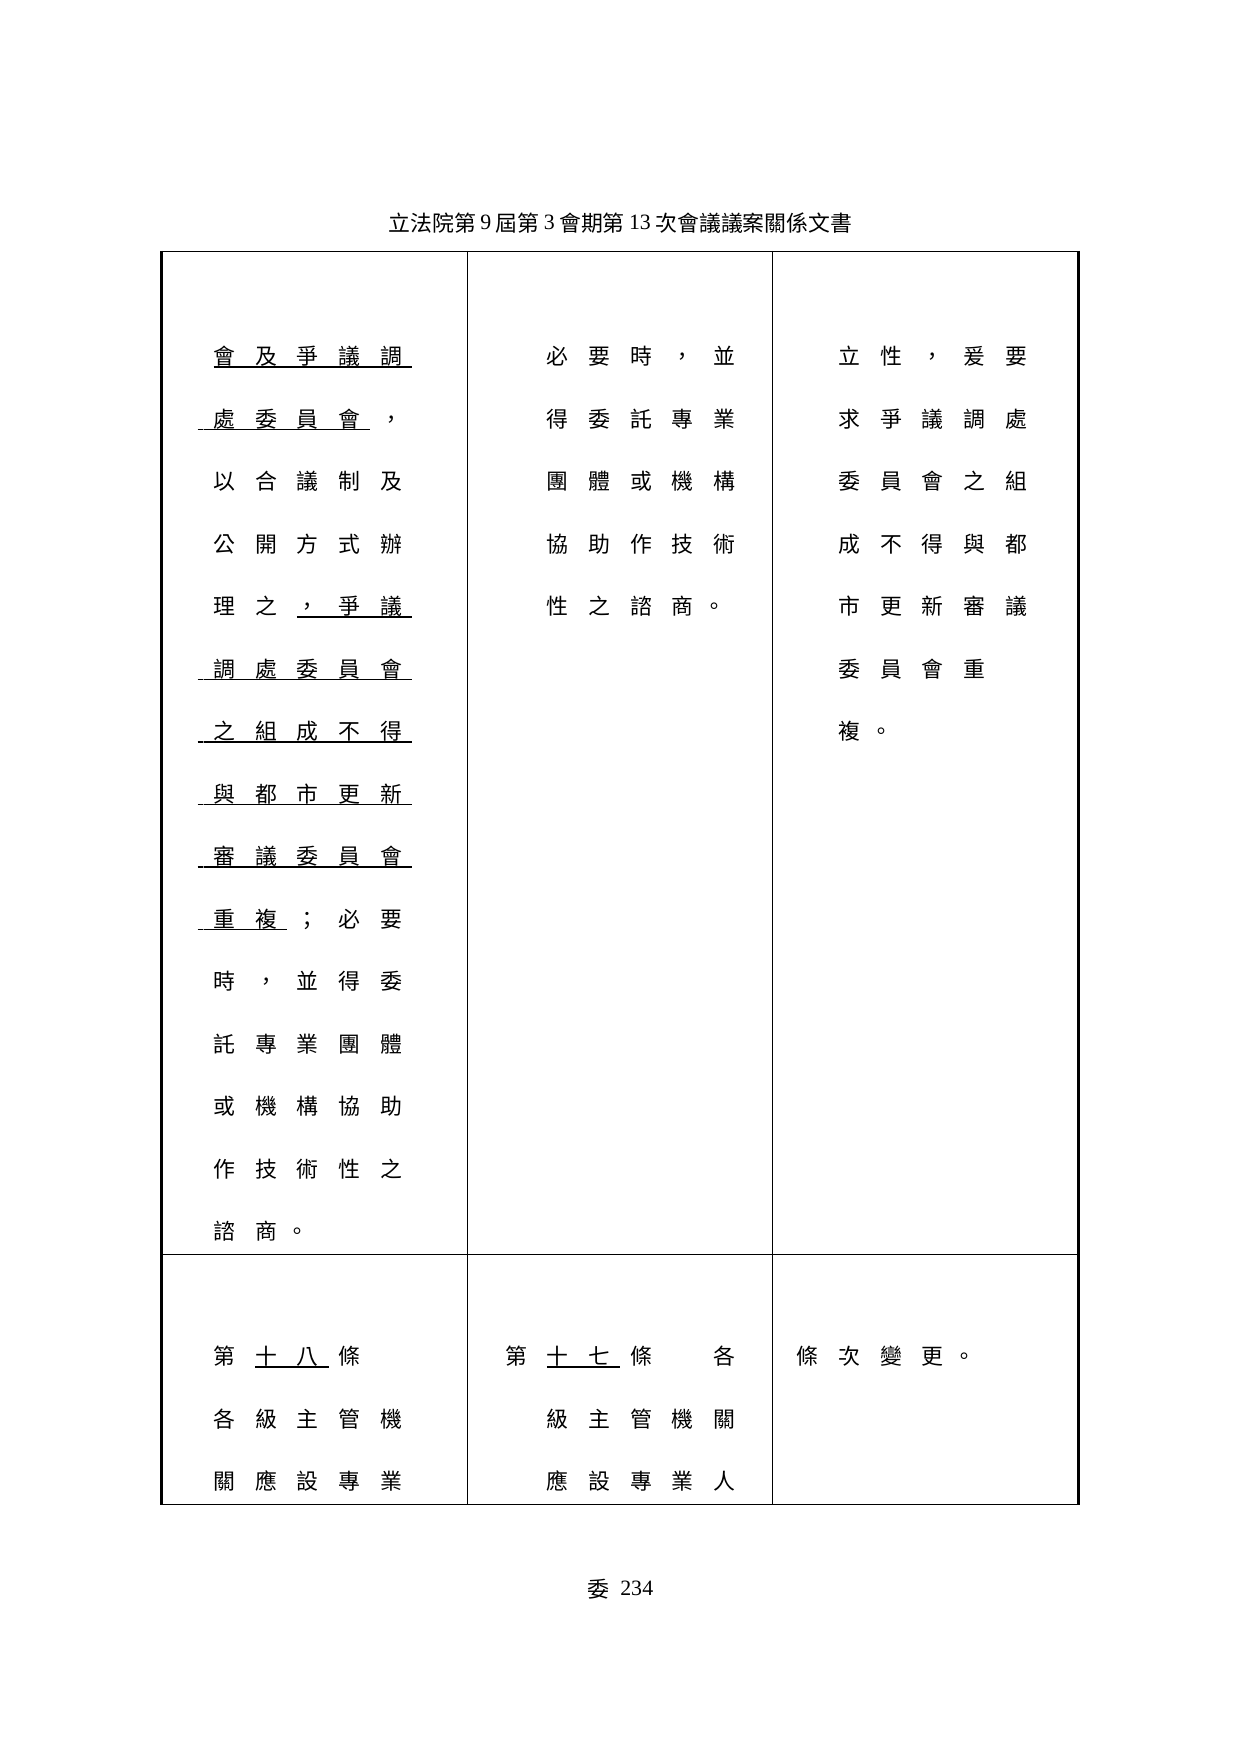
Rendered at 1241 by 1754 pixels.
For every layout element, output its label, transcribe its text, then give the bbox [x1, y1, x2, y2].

table_cell 立性，爰要求爭議調處委員會之組成不得與都市更新審議委員會重複。 [773, 252, 1077, 1254]
table_cell 會及爭議調處委員會，以合議制及公開方式辦理之，爭議調處委員會之組成不得與都市更新審議委員會重複；必要時，並得委託專業團體或機構協助作技術性之諮商。 [163, 252, 467, 1254]
table_cell 必要時，並得委託專業團體或機構協助作技術性之諮商。 [468, 252, 772, 1254]
table_cell 第十七條 各級主管機關應設專業人 [468, 1255, 772, 1504]
table_cell 第十八條 各級主管機關應設專業 [163, 1255, 467, 1504]
table_cell 條次變更。 [773, 1255, 1077, 1504]
